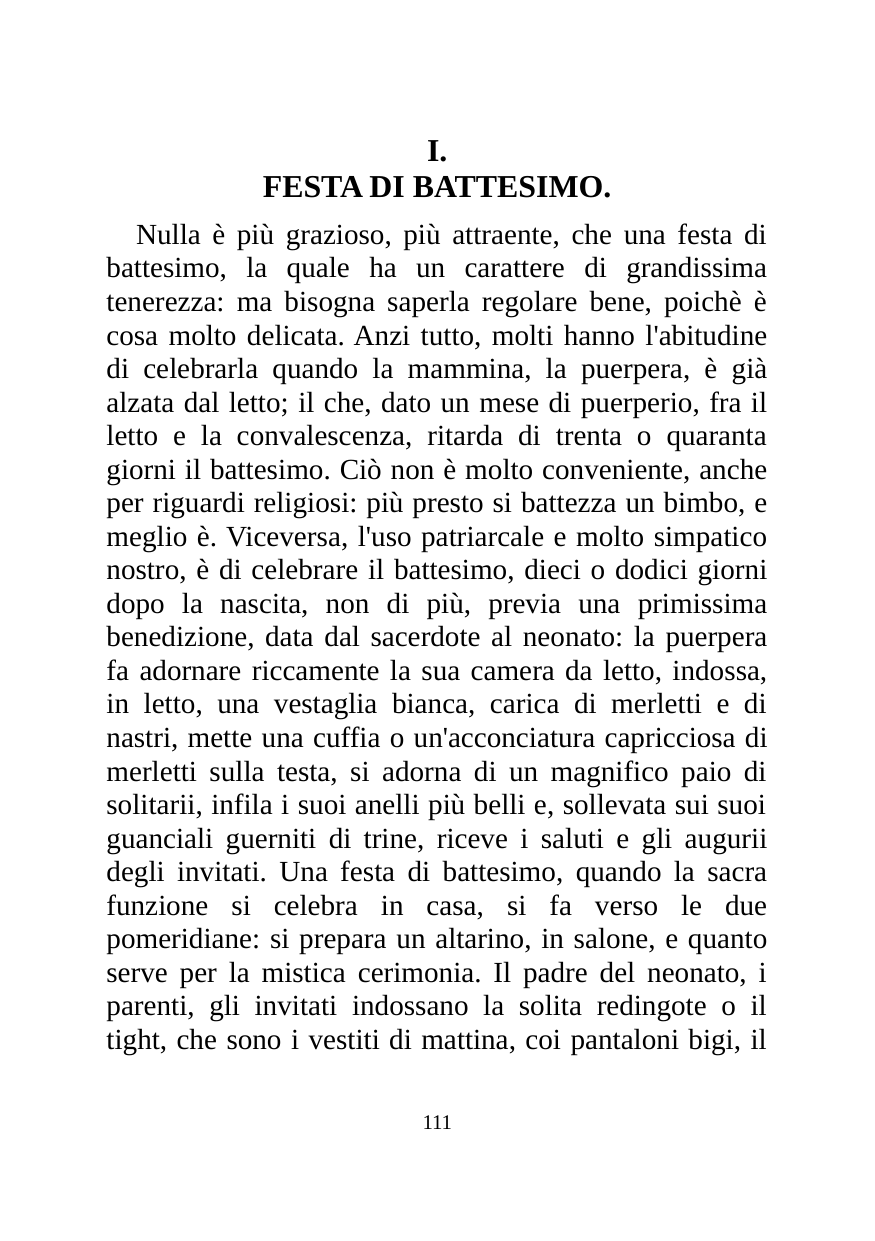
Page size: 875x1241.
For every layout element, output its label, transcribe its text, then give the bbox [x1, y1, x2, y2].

subtitle I. FESTA DI BATTESIMO. [106, 131, 768, 204]
text Nulla è più grazioso, più attraente, che una festa di battesimo, la quale ha un carattere di grandissima tenerezza: ma bisogna saperla regolare bene, poichè è cosa molto delicata. Anzi tutto, molti hanno l'abitudine di celebrarla quando la mammina, la puerpera, è già alzata dal letto; il che, dato un mese di puerperio, fra il letto e la convalescenza, ritarda di trenta o quaranta giorni il battesimo. Ciò non è molto conveniente, anche per riguardi religiosi: più presto si battezza un bimbo, e meglio è. Viceversa, l'uso patriarcale e molto simpatico nostro, è di celebrare il battesimo, dieci o dodici giorni dopo la nascita, non di più, previa una primissima benedizione, data dal sacerdote al neonato: la puerpera fa adornare riccamente la sua camera da letto, indossa, in letto, una vestaglia bianca, carica di merletti e di nastri, mette una cuffia o un'acconciatura capricciosa di merletti sulla testa, si adorna di un magnifico paio di solitarii, infila i suoi anelli più belli e, sollevata sui suoi guanciali guerniti di trine, riceve i saluti e gli augurii degli invitati. Una festa di battesimo, quando la sacra funzione si celebra in casa, si fa verso le due pomeridiane: si prepara un altarino, in salone, e quanto serve per la mistica cerimonia. Il padre del neonato, i parenti, gli invitati indossano la solita redingote o il tight, che sono i vestiti di mattina, coi pantaloni bigi, il [106, 217, 768, 1056]
